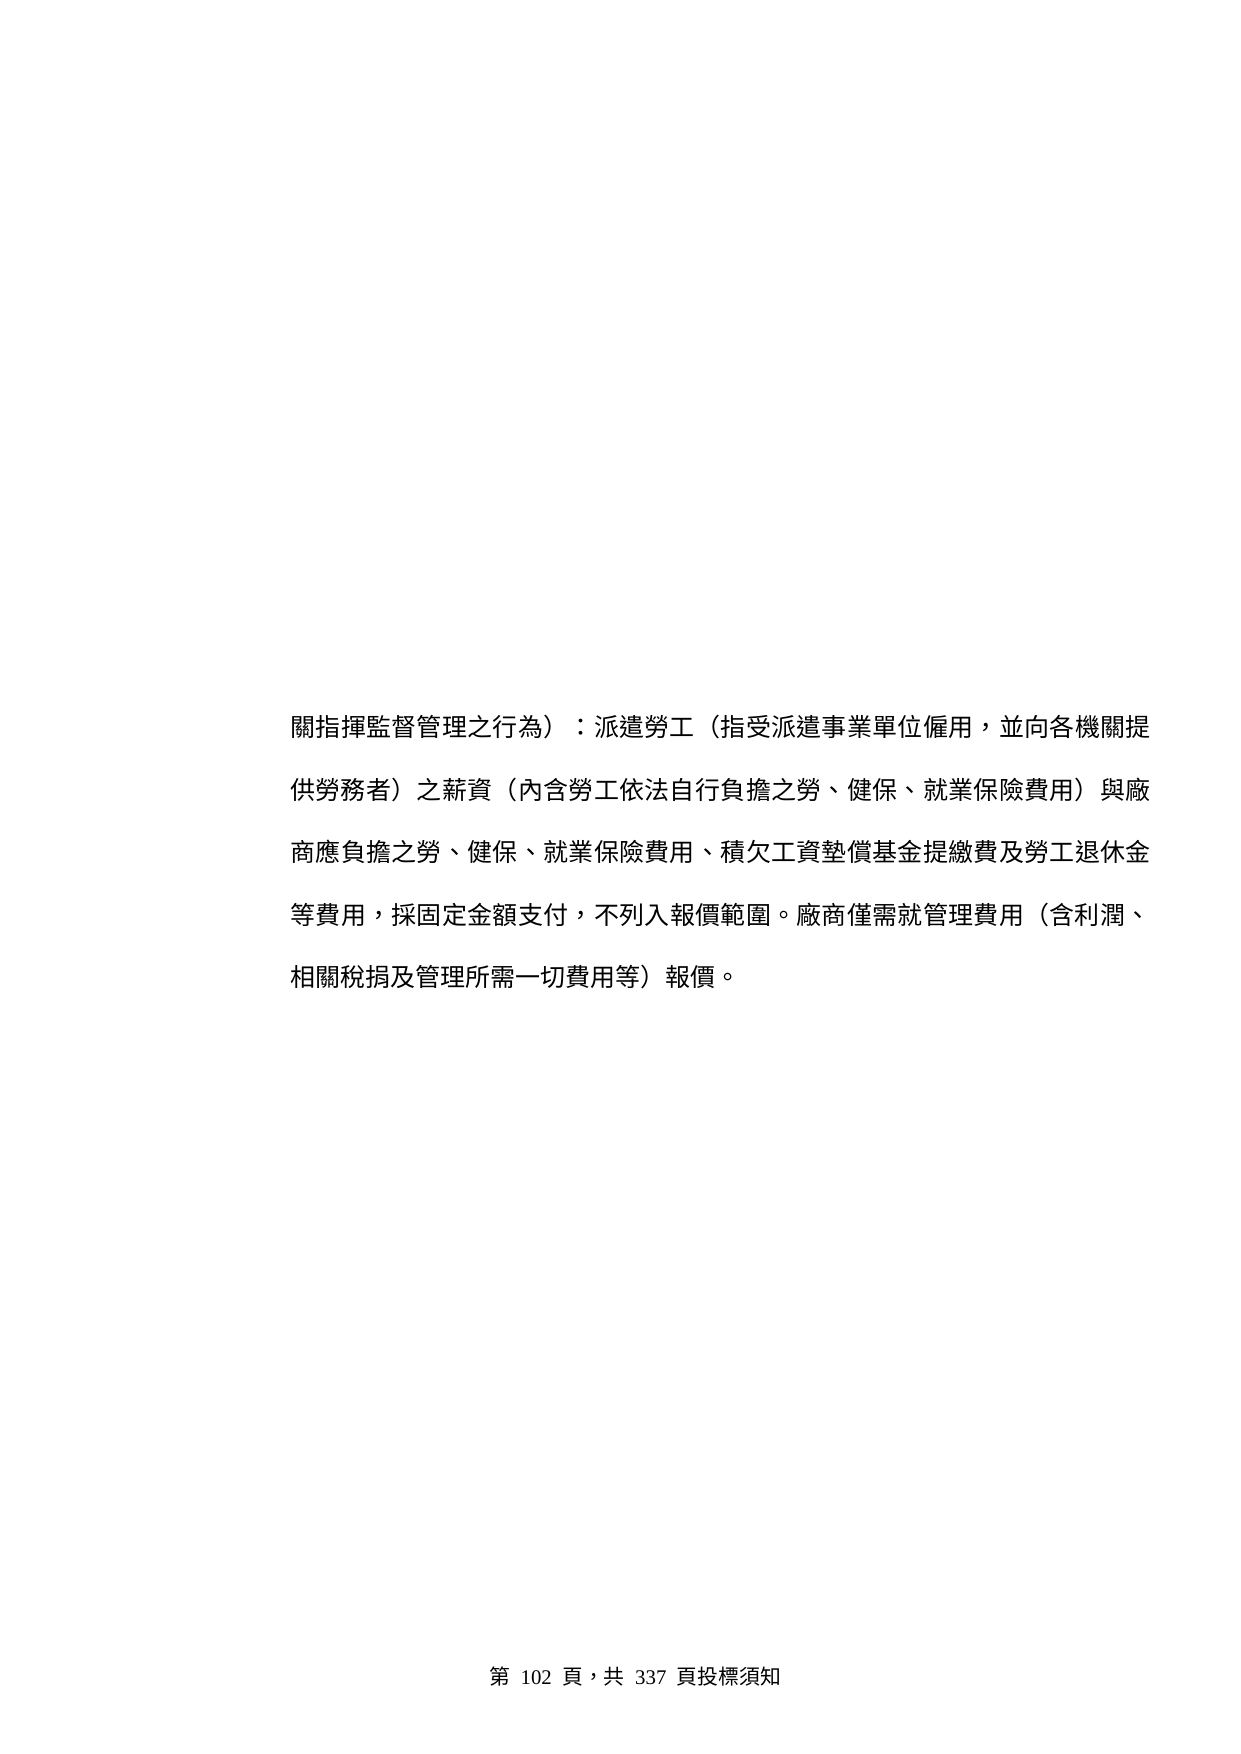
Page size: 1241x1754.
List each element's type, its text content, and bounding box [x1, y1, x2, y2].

text 關指揮監督管理之行為）：派遣勞工（指受派遣事業單位僱用，並向各機關提供勞務者）之薪資（內含勞工依法自行負擔之勞、健保、就業保險費用）與廠商應負擔之勞、健保、就業保險費用、積欠工資墊償基金提繳費及勞工退休金等費用，採固定金額支付，不列入報價範圍。廠商僅需就管理費用（含利潤、相關稅捐及管理所需一切費用等）報價。 [246, 684, 1152, 997]
